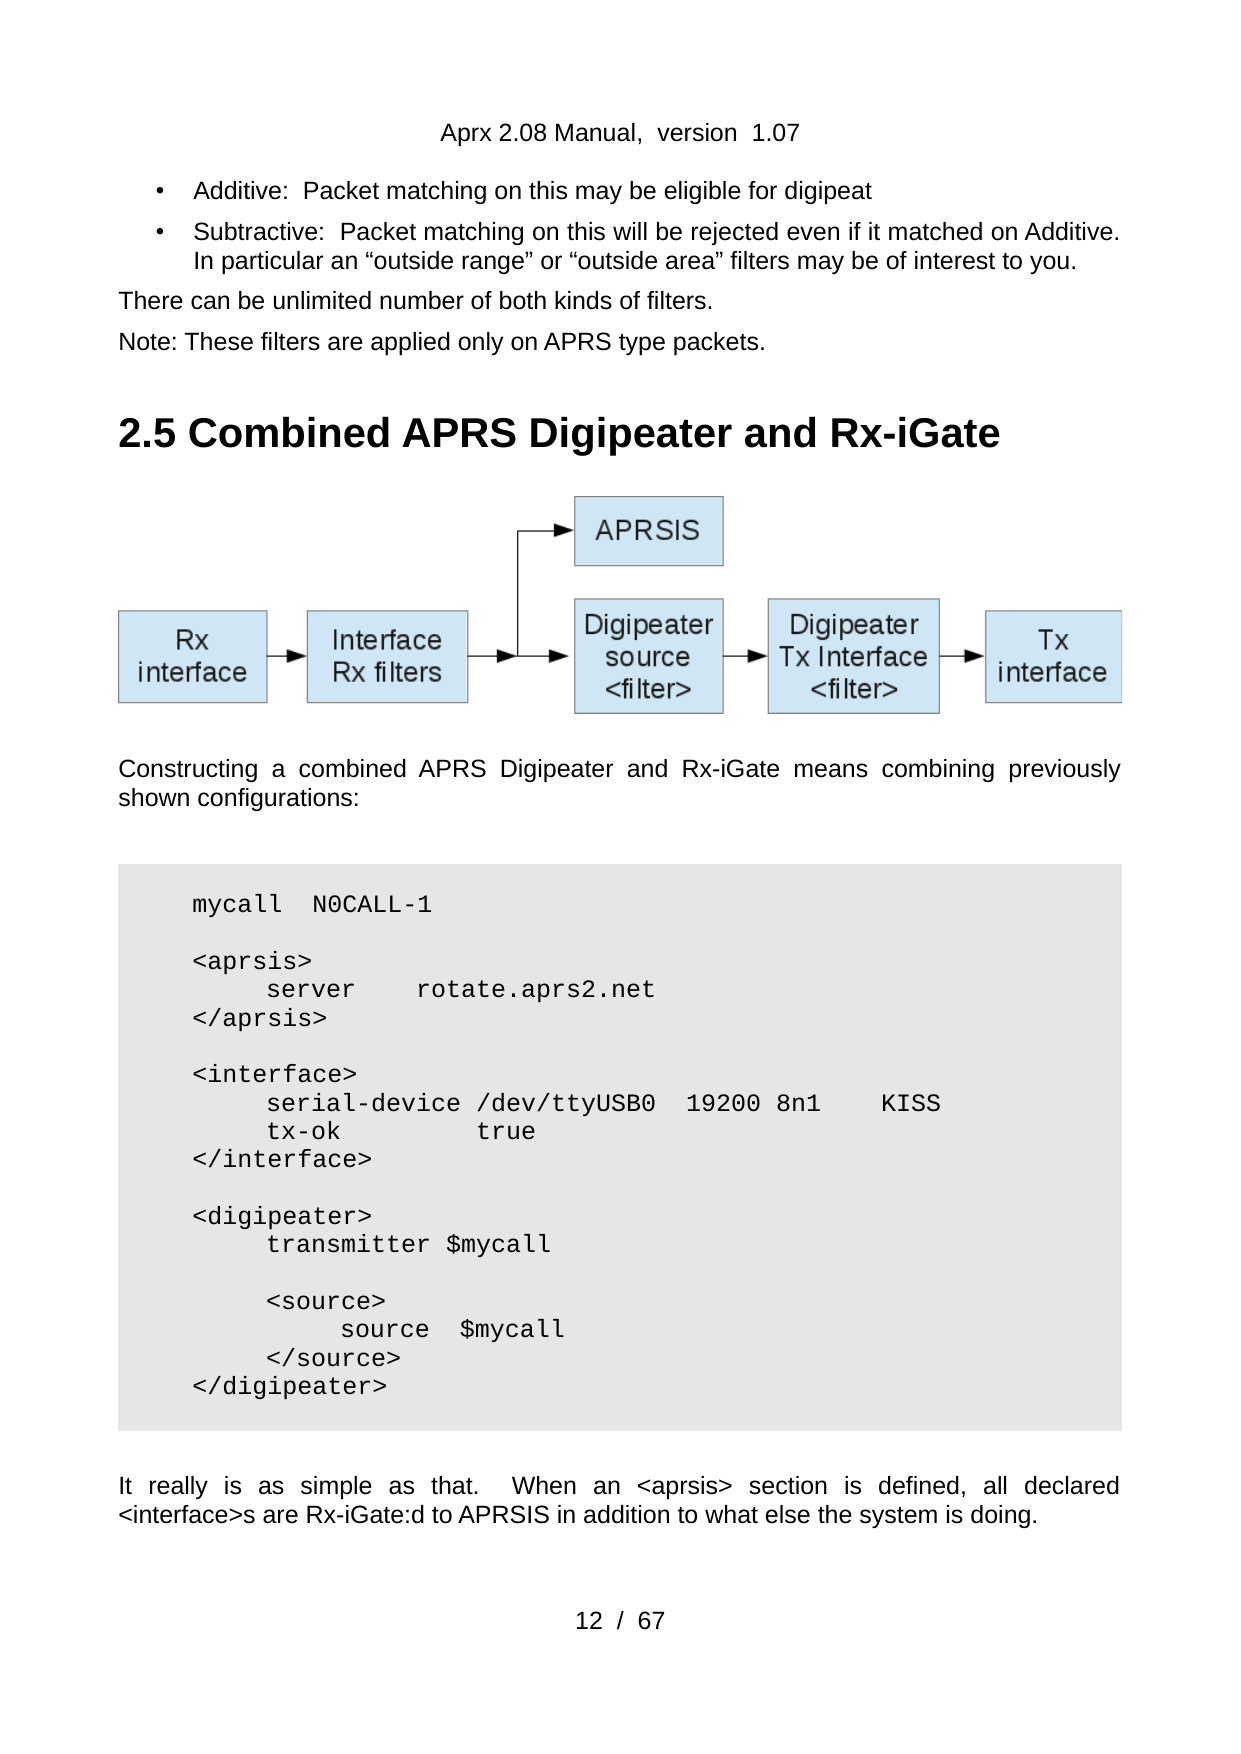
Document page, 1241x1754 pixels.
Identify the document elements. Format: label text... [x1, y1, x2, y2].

text tx-ok true [118, 1119, 1122, 1147]
text It really is as simple as that. When an <aprsis> section is defined, all declared <interface>s are Rx-iGate:d to APRSIS in addition to what else the system is doing. [118, 1471, 1122, 1529]
text </digipeater> [118, 1374, 1122, 1402]
text source $mycall [118, 1317, 1122, 1345]
text <source> [118, 1289, 1122, 1317]
text <aprsis> [118, 949, 1122, 977]
text Constructing a combined APRS Digipeater and Rx-iGate means combining previously shown configurations: [118, 754, 1122, 811]
list Additive: Packet matching on this may be eligible for digipeat [156, 176, 1122, 205]
text </interface> [118, 1147, 1122, 1175]
text </source> [118, 1345, 1122, 1374]
subtitle Combined APRS Digipeater and Rx-iGate [118, 408, 1122, 456]
text <interface> [118, 1062, 1122, 1090]
text <digipeater> [118, 1204, 1122, 1232]
text </aprsis> [118, 1005, 1122, 1034]
picture [118, 496, 1123, 714]
text transmitter $mycall [118, 1232, 1122, 1260]
text server rotate.aprs2.net [118, 977, 1122, 1005]
text serial-device /dev/ttyUSB0 19200 8n1 KISS [118, 1090, 1122, 1119]
text There can be unlimited number of both kinds of filters. [118, 286, 1122, 315]
text mycall N0CALL-1 [118, 892, 1122, 920]
text Note: These filters are applied only on APRS type packets. [118, 327, 1122, 356]
list Subtractive: Packet matching on this will be rejected even if it matched on Additive. In particular an “outside range” or “outside area” filters may be of interest to you. [156, 217, 1122, 274]
